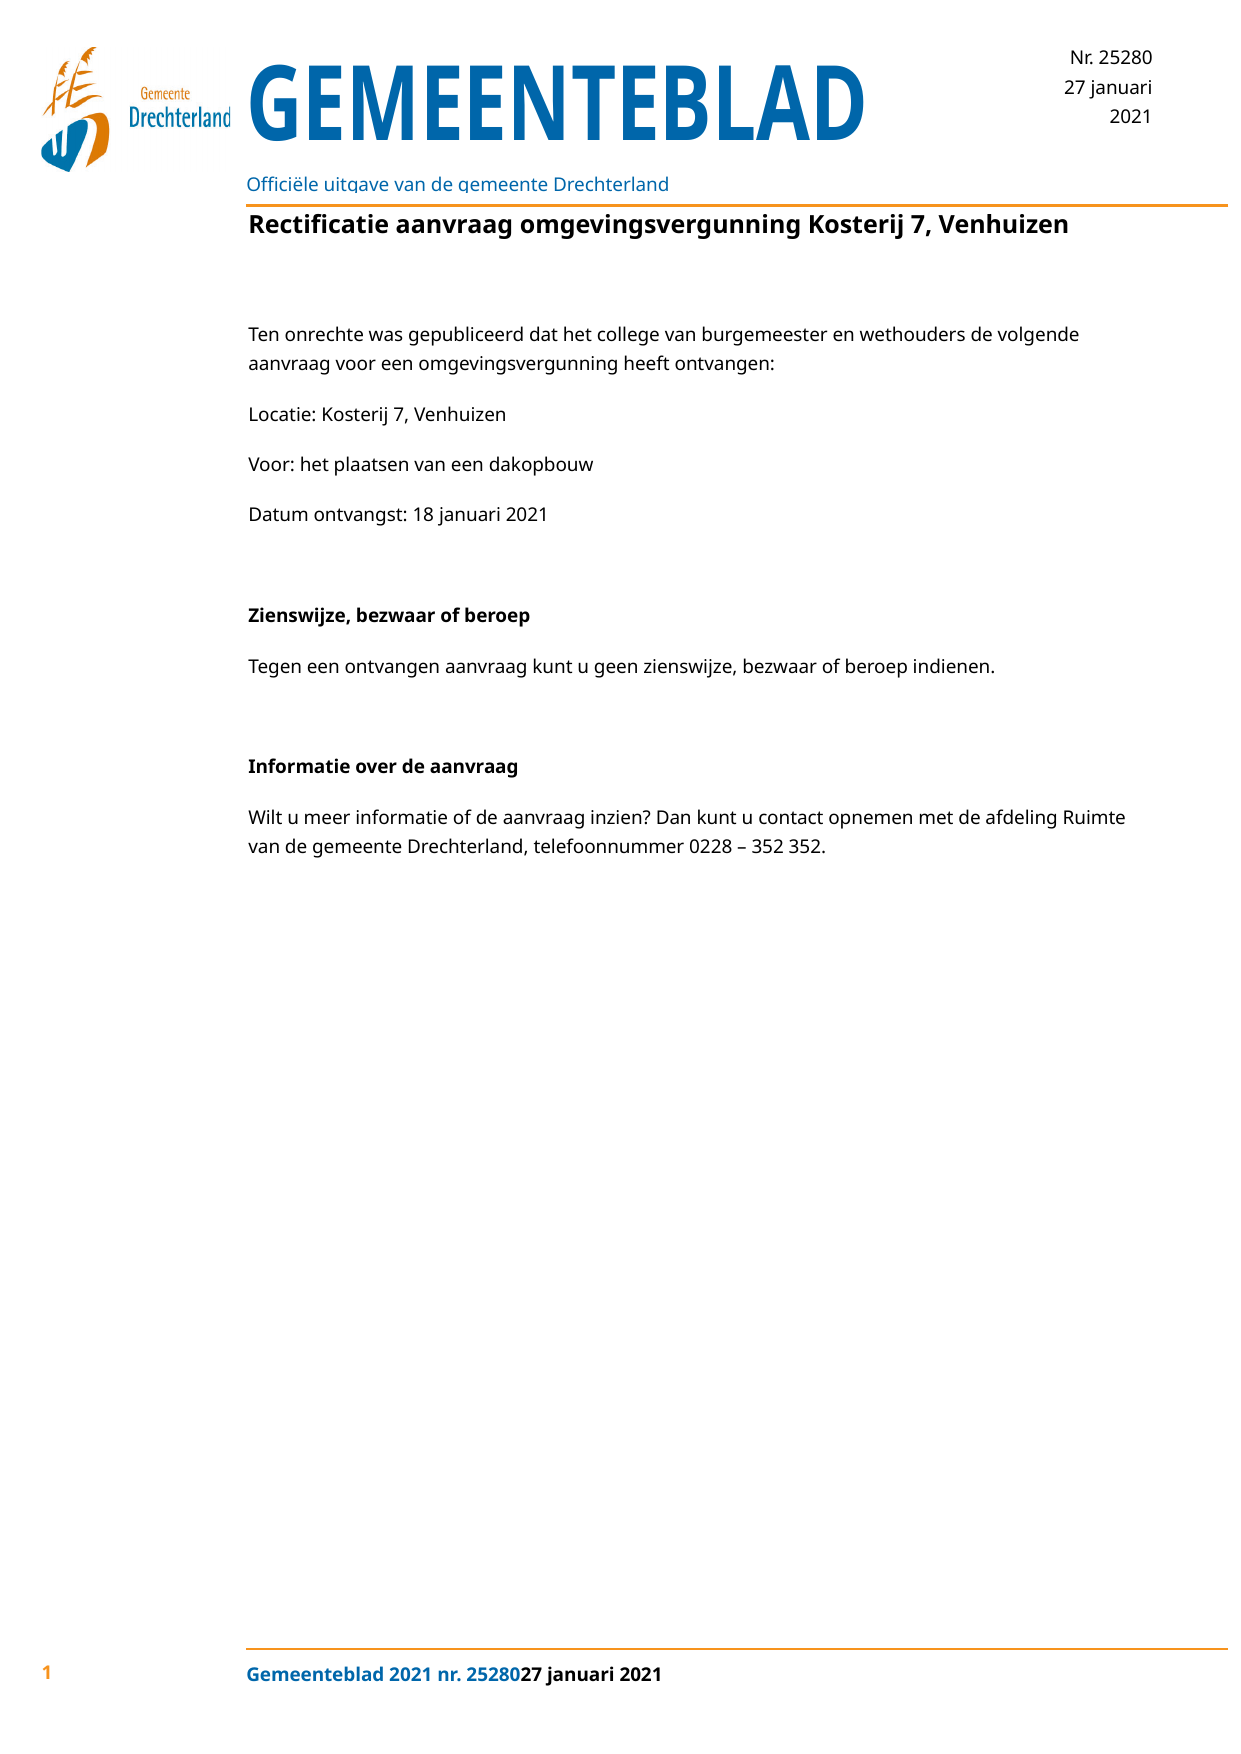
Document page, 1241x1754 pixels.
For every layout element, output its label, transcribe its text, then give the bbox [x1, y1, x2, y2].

picture [226, 115, 231, 124]
text Datum ontvangst: 18 januari 2021 [248, 502, 1152, 527]
text Zienswijze, bezwaar of beroep [248, 602, 1152, 628]
text Voor: het plaatsen van een dakopbouw [248, 451, 1152, 477]
text Wilt u meer informatie of de aanvraag inzien? Dan kunt u contact opnemen met de afdeling Ruimte van de gemeente Drechterland, telefoonnummer 0228 – 352 352. [248, 804, 1152, 859]
picture [41, 47, 231, 172]
text Locatie: Kosterij 7, Venhuizen [248, 401, 1152, 426]
text Tegen een ontvangen aanvraag kunt u geen zienswijze, bezwaar of beroep indienen. [248, 653, 1152, 678]
text Informatie over de aanvraag [248, 754, 1152, 779]
text Rectificatie aanvraag omgevingsvergunning Kosterij 7, Venhuizen [248, 207, 1152, 241]
text Ten onrechte was gepubliceerd dat het college van burgemeester en wethouders de volgende aanvraag voor een omgevingsvergunning heeft ontvangen: [248, 321, 1152, 376]
picture [41, 158, 64, 172]
